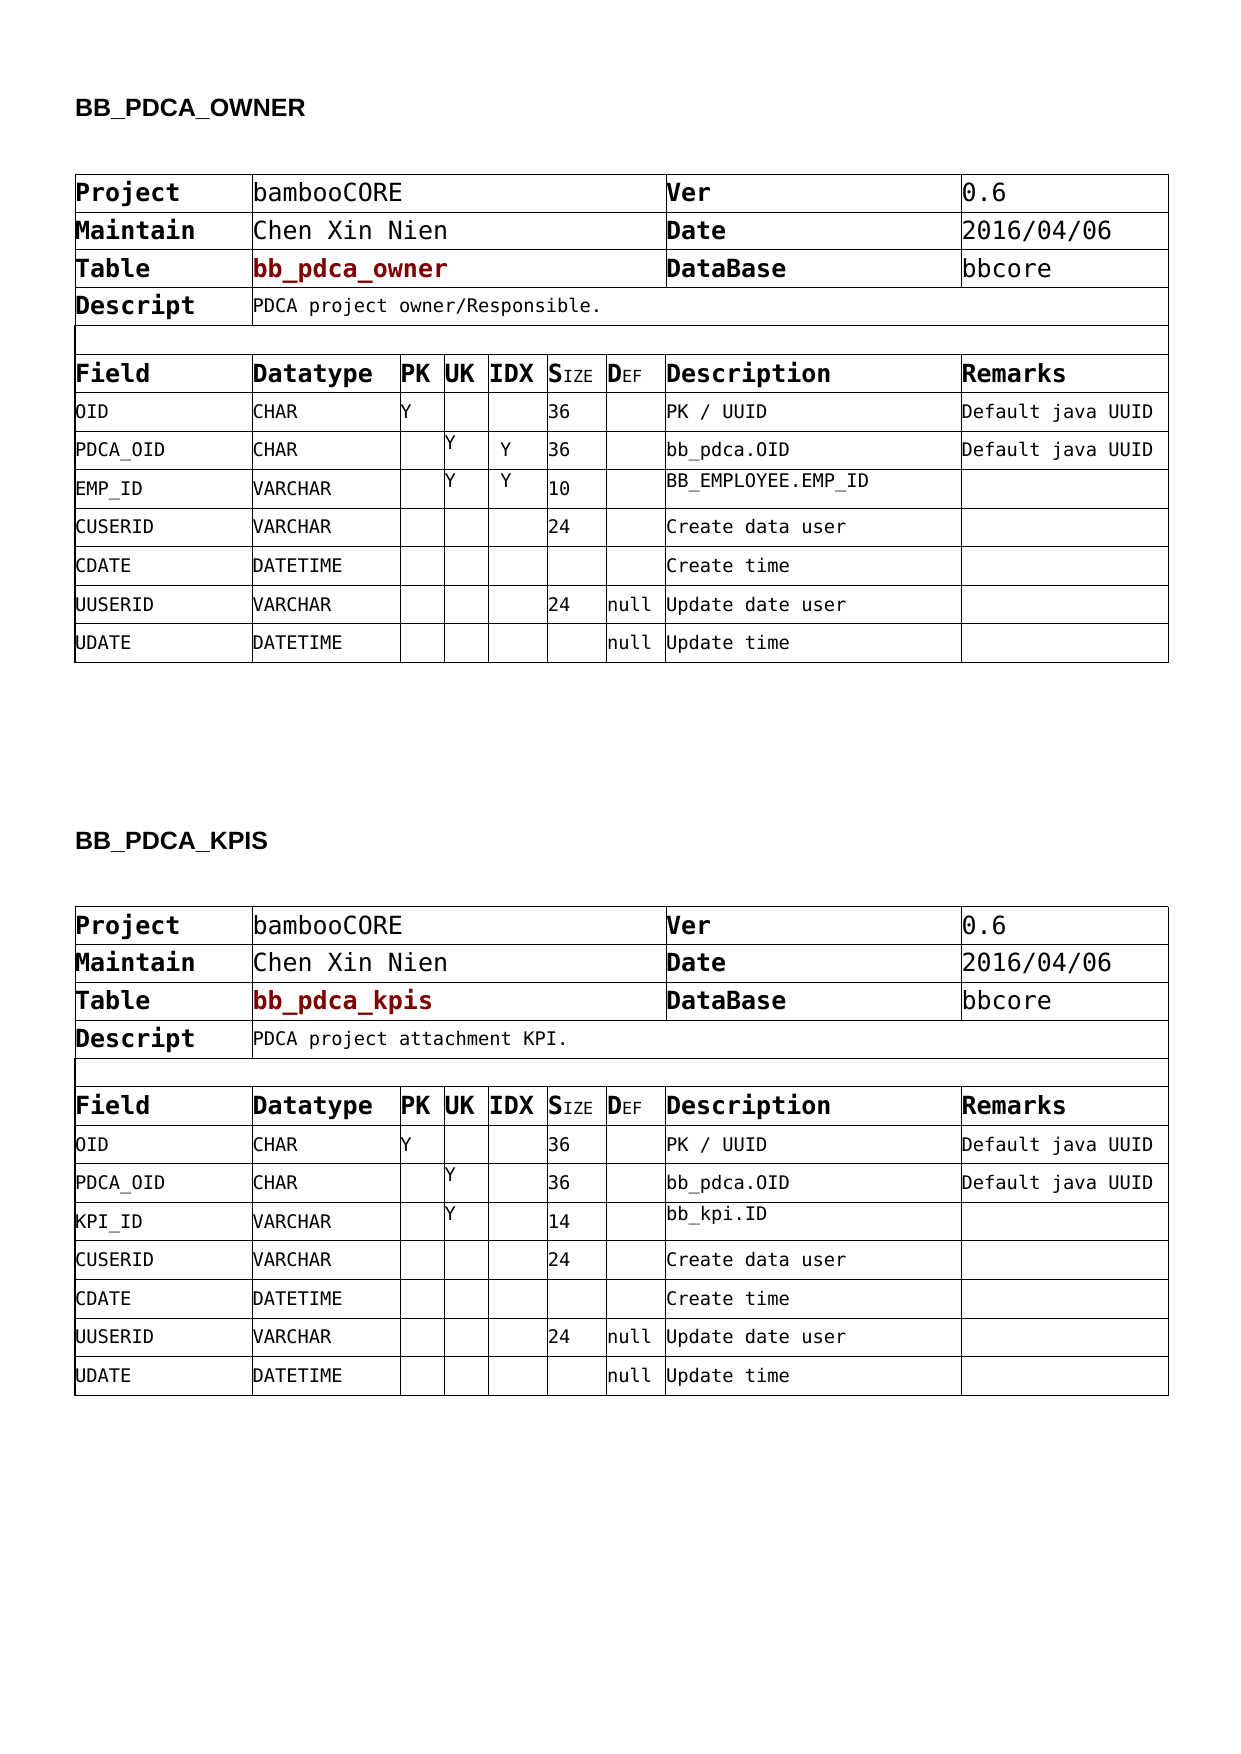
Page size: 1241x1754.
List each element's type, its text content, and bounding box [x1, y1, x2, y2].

table_cell Default java UUID [962, 1126, 1168, 1163]
table_cell [401, 547, 444, 585]
table_header Ver [667, 175, 961, 212]
table_cell [962, 1319, 1168, 1356]
table_cell [962, 1203, 1168, 1240]
table_cell 36 [548, 1164, 606, 1202]
table_cell [489, 509, 547, 546]
table_cell UK [445, 1087, 488, 1125]
table_cell Maintain [76, 213, 252, 249]
table_cell [1175, 212, 1181, 249]
table_cell [489, 1164, 547, 1202]
table_cell Table [76, 983, 252, 1020]
table_cell Y [489, 432, 547, 469]
table_cell Y [489, 470, 547, 508]
table_cell Y [445, 432, 488, 469]
table_cell VARCHAR [253, 1241, 400, 1279]
table_cell PDCA project owner/Responsible. [253, 288, 1168, 325]
table_cell [1169, 623, 1181, 662]
table_cell Y [401, 393, 444, 431]
table_cell [962, 624, 1168, 662]
table_cell [1169, 1202, 1182, 1240]
table_cell [1169, 1163, 1182, 1202]
table_cell null [607, 586, 665, 623]
table_cell Field [76, 355, 252, 392]
table_cell Create data user [666, 1241, 961, 1279]
table_cell 36 [548, 432, 606, 469]
table_cell null [607, 1357, 665, 1394]
table_cell [1169, 1086, 1182, 1125]
table_cell [401, 1241, 444, 1279]
table_cell [548, 624, 606, 662]
table_cell [401, 509, 444, 546]
table_cell VARCHAR [253, 1203, 400, 1240]
table_header Project [76, 175, 252, 212]
table_cell [607, 547, 665, 585]
table_cell [1169, 1318, 1182, 1356]
table_cell Field [76, 1087, 252, 1125]
table_cell [1169, 585, 1181, 623]
table_cell UUSERID [76, 586, 252, 623]
table_cell SIZE [548, 1087, 606, 1125]
table_cell Datatype [253, 355, 400, 392]
table_header Project [76, 907, 252, 944]
table_cell [1175, 982, 1182, 1020]
table_cell bb_pdca.OID [666, 1164, 961, 1202]
table_cell DATETIME [253, 547, 400, 585]
table_cell PK [401, 1087, 444, 1125]
table_cell 36 [548, 393, 606, 431]
table_cell VARCHAR [253, 1319, 400, 1356]
table_cell [962, 1357, 1168, 1394]
table_cell [445, 1241, 488, 1279]
table_cell [401, 624, 444, 662]
table_cell [489, 1319, 547, 1356]
table_cell [962, 509, 1168, 546]
table_cell Default java UUID [962, 432, 1168, 469]
table_cell VARCHAR [253, 586, 400, 623]
table_cell [962, 547, 1168, 585]
table_cell PDCA_OID [76, 432, 252, 469]
table_cell [445, 509, 488, 546]
table_header Ver [667, 907, 961, 944]
table_cell CHAR [253, 1164, 400, 1202]
table_cell Default java UUID [962, 1164, 1168, 1202]
table_cell [445, 1280, 488, 1317]
table_cell DataBase [667, 250, 961, 287]
table_cell Table [76, 250, 252, 287]
table_header [1175, 906, 1182, 944]
table_cell [445, 1357, 488, 1394]
table_cell bbcore [962, 983, 1168, 1020]
table_cell Update time [666, 624, 961, 662]
table_cell [445, 393, 488, 431]
table_cell [76, 326, 1168, 353]
table_cell [1169, 469, 1181, 508]
table_cell [401, 1357, 444, 1394]
table_cell UDATE [76, 624, 252, 662]
table_cell PDCA project attachment KPI. [253, 1021, 1168, 1057]
table_cell [1169, 1125, 1182, 1163]
table_cell [962, 1241, 1168, 1279]
table_cell [1169, 1240, 1182, 1279]
table_cell Update time [666, 1357, 961, 1394]
table_cell 2016/04/06 [962, 945, 1168, 982]
table_cell [962, 470, 1168, 508]
table_cell 36 [548, 1126, 606, 1163]
table_cell [445, 547, 488, 585]
table_cell [489, 624, 547, 662]
table_cell DATETIME [253, 1280, 400, 1317]
table_cell [548, 1280, 606, 1317]
table_cell [1169, 546, 1181, 585]
table_cell Descript [76, 1021, 252, 1057]
table_cell UDATE [76, 1357, 252, 1394]
table_cell EMP_ID [76, 470, 252, 508]
table_cell 24 [548, 1319, 606, 1356]
table_cell [1169, 1058, 1182, 1086]
table_cell null [607, 624, 665, 662]
table_cell Y [445, 1164, 488, 1202]
table_cell 24 [548, 509, 606, 546]
table_cell [489, 1357, 547, 1394]
table_cell OID [76, 393, 252, 431]
table_cell DATETIME [253, 624, 400, 662]
table_cell [607, 1203, 665, 1240]
table_cell [445, 1126, 488, 1163]
table_cell [962, 586, 1168, 623]
table_cell Remarks [962, 355, 1168, 392]
table_cell PK / UUID [666, 1126, 961, 1163]
table_cell [607, 1241, 665, 1279]
table_cell bbcore [962, 250, 1168, 287]
table_cell [548, 547, 606, 585]
table_cell [1169, 1356, 1182, 1394]
table_cell Update date user [666, 586, 961, 623]
table_cell [607, 470, 665, 508]
table_cell [401, 1203, 444, 1240]
table_cell [401, 1164, 444, 1202]
table_cell bb_pdca.OID [666, 432, 961, 469]
table_cell DEF [607, 355, 665, 392]
table_cell [607, 1164, 665, 1202]
table_cell [607, 432, 665, 469]
table_cell Date [667, 213, 961, 249]
table_cell CUSERID [76, 1241, 252, 1279]
table_cell DEF [607, 1087, 665, 1125]
table_cell [1169, 431, 1181, 469]
table_cell [489, 547, 547, 585]
table_header bambooCORE [253, 175, 666, 212]
subtitle BB_PDCA_OWNER [75, 89, 1165, 127]
table_cell [445, 624, 488, 662]
table_cell Chen Xin Nien [253, 213, 666, 249]
table_cell null [607, 1319, 665, 1356]
table_cell Create time [666, 1280, 961, 1317]
table_cell [489, 1241, 547, 1279]
table_cell [401, 470, 444, 508]
table_cell BB_EMPLOYEE.EMP_ID [666, 470, 961, 508]
table_cell [1175, 249, 1181, 287]
table_header [1175, 174, 1181, 212]
table_cell [548, 1357, 606, 1394]
table_cell [607, 509, 665, 546]
table_cell [401, 1280, 444, 1317]
table_cell Datatype [253, 1087, 400, 1125]
table_cell [401, 1319, 444, 1356]
table_cell OID [76, 1126, 252, 1163]
table_cell [1175, 944, 1182, 982]
table_cell CHAR [253, 1126, 400, 1163]
table_cell Update date user [666, 1319, 961, 1356]
table_cell IDX [489, 355, 547, 392]
table_cell [607, 1126, 665, 1163]
table_cell CHAR [253, 393, 400, 431]
table_cell UUSERID [76, 1319, 252, 1356]
table_cell [489, 1126, 547, 1163]
table_cell Default java UUID [962, 393, 1168, 431]
table_cell DATETIME [253, 1357, 400, 1394]
table_cell 24 [548, 586, 606, 623]
table_header 0.6 [962, 175, 1168, 212]
table_cell [607, 1280, 665, 1317]
table_cell [489, 1280, 547, 1317]
table_cell SIZE [548, 355, 606, 392]
table_cell bb_kpi.ID [666, 1203, 961, 1240]
table_cell [445, 586, 488, 623]
table_cell [1169, 354, 1181, 392]
subtitle BB_PDCA_KPIS [75, 822, 1165, 859]
table_cell [489, 1203, 547, 1240]
table_cell [489, 393, 547, 431]
table_cell CDATE [76, 547, 252, 585]
table_cell [1169, 1279, 1182, 1317]
table_cell Create time [666, 547, 961, 585]
table_cell PK [401, 355, 444, 392]
table_cell 24 [548, 1241, 606, 1279]
table_cell Y [445, 470, 488, 508]
table_cell PDCA_OID [76, 1164, 252, 1202]
table_cell [1169, 325, 1181, 353]
table_cell Create data user [666, 509, 961, 546]
table_cell VARCHAR [253, 509, 400, 546]
table_cell [1169, 508, 1181, 546]
table_cell DataBase [667, 983, 961, 1020]
table_cell [445, 1319, 488, 1356]
table_cell VARCHAR [253, 470, 400, 508]
table_cell [607, 393, 665, 431]
table_header bambooCORE [253, 907, 666, 944]
table_cell [401, 586, 444, 623]
table_cell bb_pdca_kpis [253, 983, 666, 1020]
table_cell IDX [489, 1087, 547, 1125]
table_cell Descript [76, 288, 252, 325]
table_cell Description [666, 1087, 961, 1125]
table_cell 2016/04/06 [962, 213, 1168, 249]
table_cell 14 [548, 1203, 606, 1240]
table_cell Y [445, 1203, 488, 1240]
table_cell Description [666, 355, 961, 392]
table_cell KPI_ID [76, 1203, 252, 1240]
table_cell [401, 432, 444, 469]
table_cell [1169, 392, 1181, 431]
table_cell Remarks [962, 1087, 1168, 1125]
table_cell [76, 1059, 1168, 1086]
table_cell 10 [548, 470, 606, 508]
table_header 0.6 [962, 907, 1168, 944]
table_cell Chen Xin Nien [253, 945, 666, 982]
table_cell bb_pdca_owner [253, 250, 666, 287]
table_cell CDATE [76, 1280, 252, 1317]
table_cell Date [667, 945, 961, 982]
table_cell Y [401, 1126, 444, 1163]
table_cell CHAR [253, 432, 400, 469]
table_cell Maintain [76, 945, 252, 982]
table_cell [1175, 287, 1181, 325]
table_cell [962, 1280, 1168, 1317]
table_cell CUSERID [76, 509, 252, 546]
table_cell UK [445, 355, 488, 392]
table_cell [1175, 1020, 1182, 1057]
table_cell PK / UUID [666, 393, 961, 431]
table_cell [489, 586, 547, 623]
